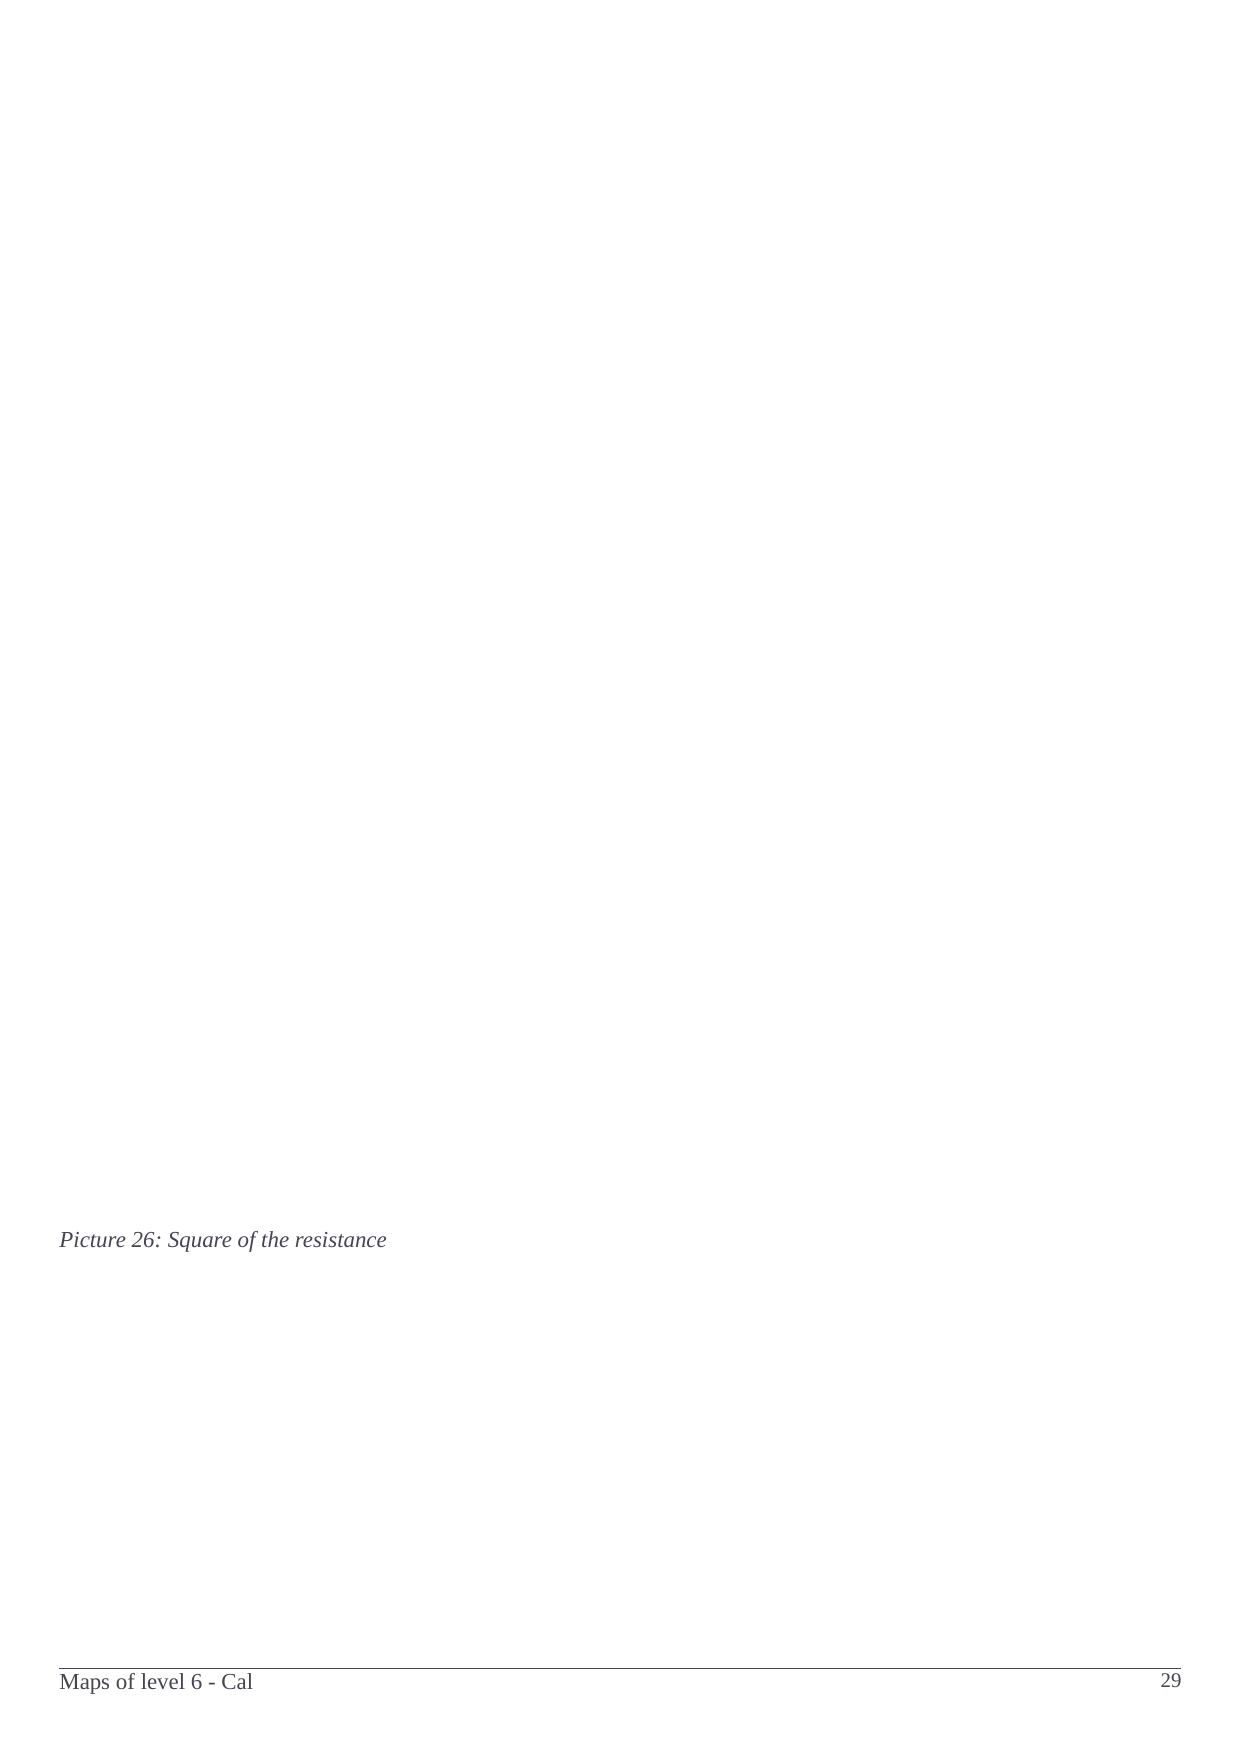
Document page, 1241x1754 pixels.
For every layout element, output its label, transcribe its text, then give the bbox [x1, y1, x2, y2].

text Picture 26: Square of the resistance [59, 72, 1181, 1252]
